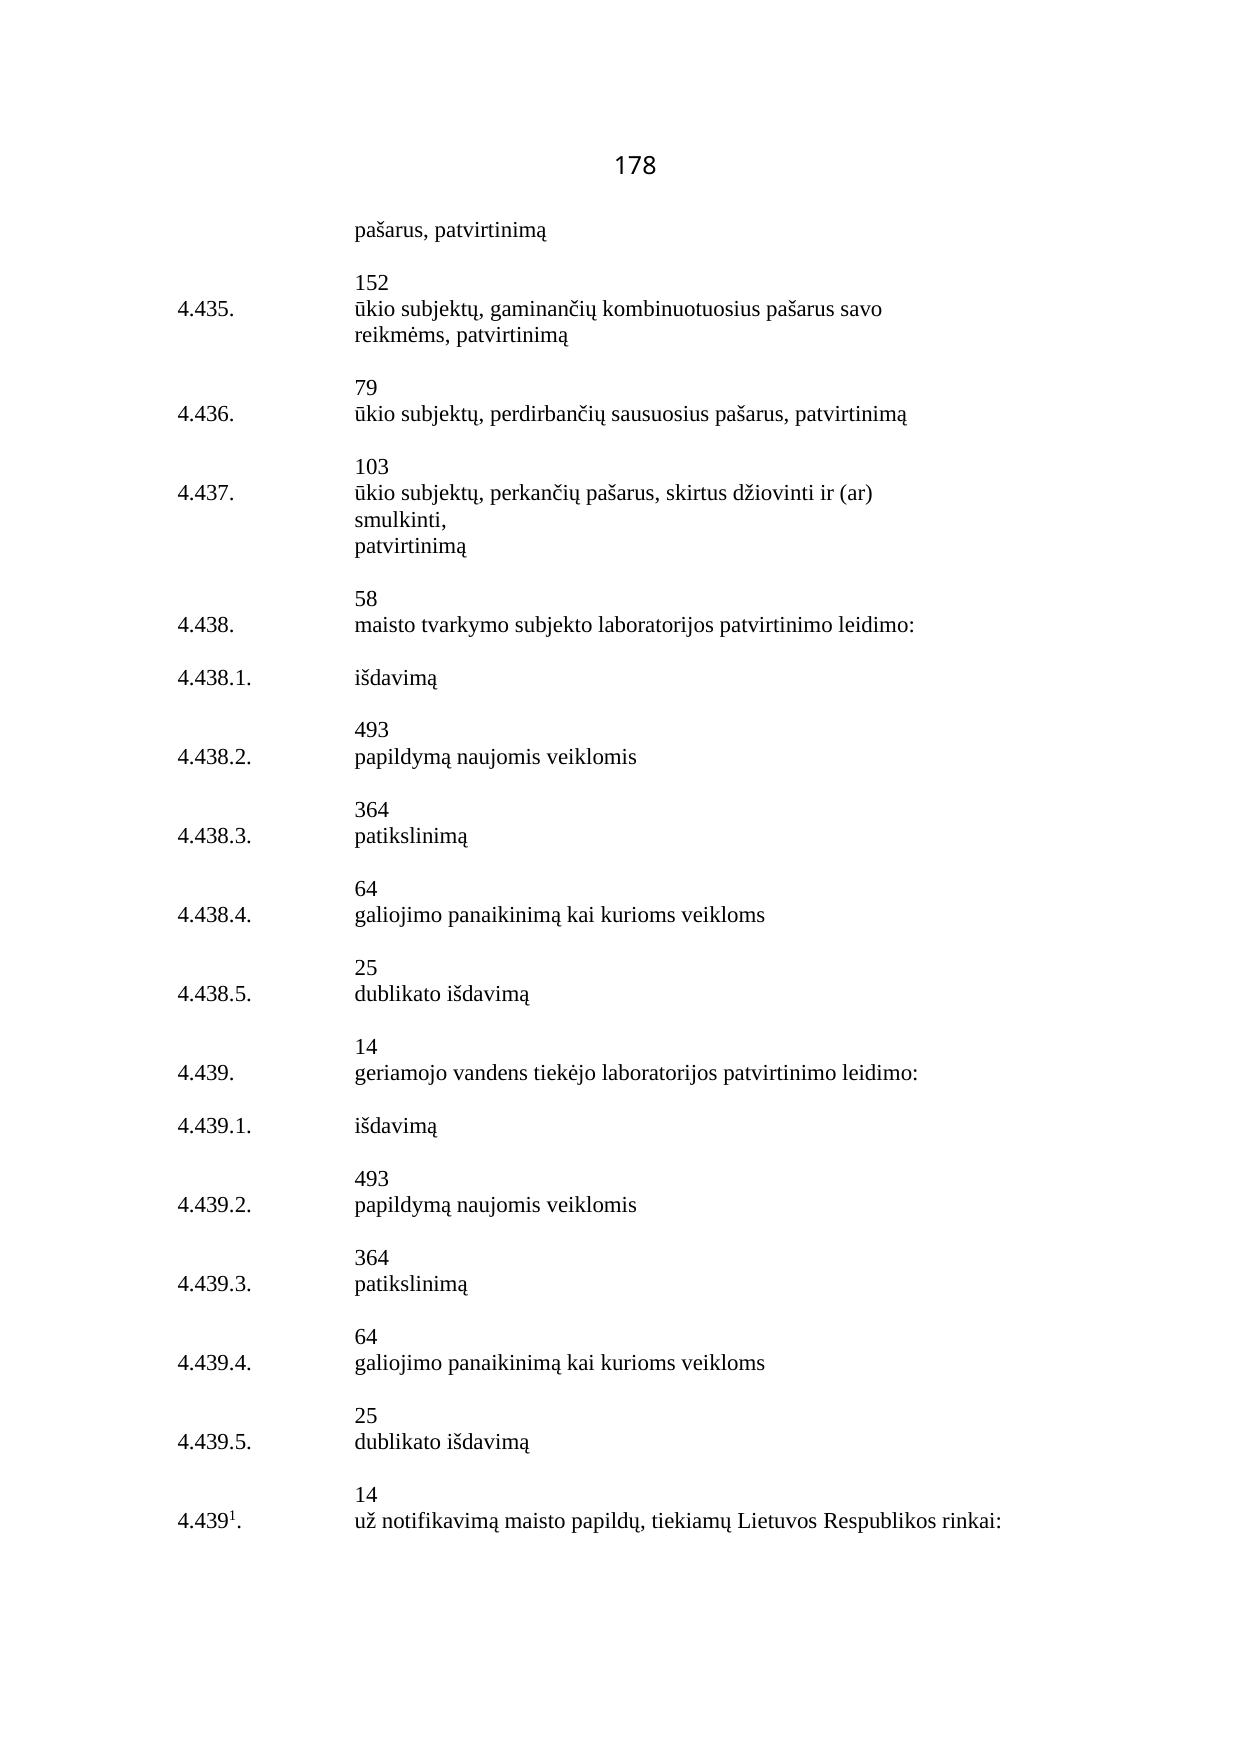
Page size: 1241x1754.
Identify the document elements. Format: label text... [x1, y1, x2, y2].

text patvirtinimą 58 [354, 532, 945, 611]
text 4.439.1. išdavimą 493 [177, 1112, 945, 1191]
text 4.439.2. papildymą naujomis veiklomis 364 [177, 1191, 945, 1270]
text 4.439. geriamojo vandens tiekėjo laboratorijos patvirtinimo leidimo: [177, 1059, 945, 1112]
text 4.438.4. galiojimo panaikinimą kai kurioms veikloms 25 [177, 901, 945, 980]
text 4.437. ūkio subjektų, perkančių pašarus, skirtus džiovinti ir (ar) smulkinti, [177, 479, 945, 532]
text 4.438.3. patikslinimą 64 [177, 822, 945, 901]
text reikmėms, patvirtinimą 79 [354, 321, 945, 400]
text 4.436. ūkio subjektų, perdirbančių sausuosius pašarus, patvirtinimą 103 [177, 400, 945, 479]
text 4.435. ūkio subjektų, gaminančių kombinuotuosius pašarus savo [177, 295, 945, 321]
text 4.438.2. papildymą naujomis veiklomis 364 [177, 743, 945, 822]
text 4.4391. už notifikavimą maisto papildų, tiekiamų Lietuvos Respublikos rinkai: [177, 1507, 1034, 1533]
text 4.438.1. išdavimą 493 [177, 664, 945, 743]
text 4.438. maisto tvarkymo subjekto laboratorijos patvirtinimo leidimo: [177, 611, 945, 664]
text 4.439.5. dublikato išdavimą 14 [177, 1428, 945, 1507]
text 4.438.5. dublikato išdavimą 14 [177, 980, 945, 1059]
text 4.439.4. galiojimo panaikinimą kai kurioms veikloms 25 [177, 1349, 945, 1428]
text 4.439.3. patikslinimą 64 [177, 1270, 945, 1349]
text pašarus, patvirtinimą 152 [354, 216, 945, 295]
